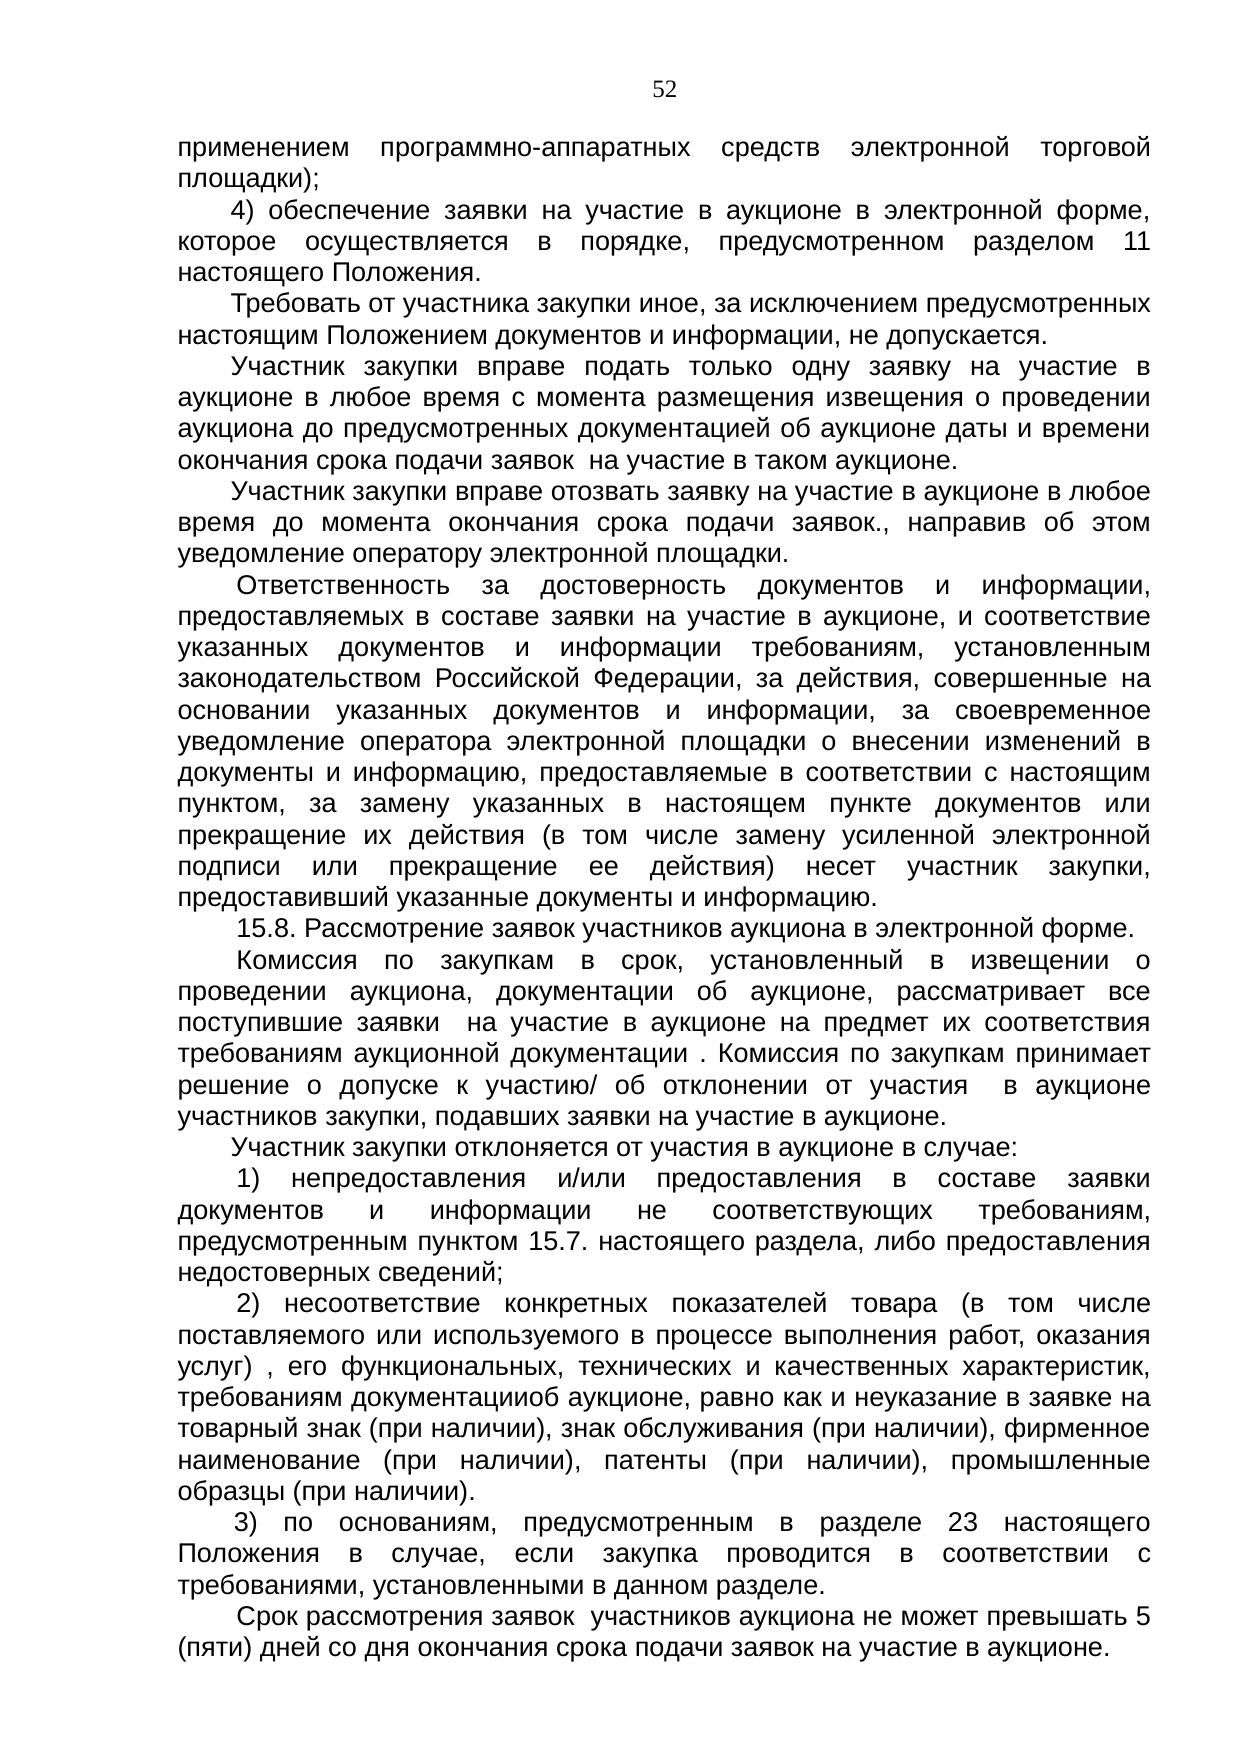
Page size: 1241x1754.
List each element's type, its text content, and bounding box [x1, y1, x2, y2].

text 4) обеспечение заявки на участие в аукционе в электронной форме, которое осуществляется в порядке, предусмотренном разделом 11 настоящего Положения. [177, 194, 1152, 287]
text применением программно-аппаратных средств электронной торговой площадки); [177, 131, 1152, 194]
text Ответственность за достоверность документов и информации, предоставляемых в составе заявки на участие в аукционе, и соответствие указанных документов и информации требованиям, установленным законодательством Российской Федерации, за действия, совершенные на основании указанных документов и информации, за своевременное уведомление оператора электронной площадки о внесении изменений в документы и информацию, предоставляемые в соответствии с настоящим пунктом, за замену указанных в настоящем пункте документов или прекращение их действия (в том числе замену усиленной электронной подписи или прекращение ее действия) несет участник закупки, предоставивший указанные документы и информацию. [177, 569, 1152, 912]
text 15.8. Рассмотрение заявок участников аукциона в электронной форме. [177, 912, 1152, 944]
text Участник закупки отклоняется от участия в аукционе в случае: [177, 1131, 1152, 1162]
text 3) по основаниям, предусмотренным в разделе 23 настоящего Положения в случае, если закупка проводится в соответствии с требованиями, установленными в данном разделе. [177, 1506, 1152, 1600]
text Участник закупки вправе подать только одну заявку на участие в аукционе в любое время с момента размещения извещения о проведении аукциона до предусмотренных документацией об аукционе даты и времени окончания срока подачи заявок на участие в таком аукционе. [177, 350, 1152, 475]
text Срок рассмотрения заявок участников аукциона не может превышать 5 (пяти) дней со дня окончания срока подачи заявок на участие в аукционе. [177, 1600, 1152, 1662]
text 2) несоответствие конкретных показателей товара (в том числе поставляемого или используемого в процессе выполнения работ, оказания услуг) , его функциональных, технических и качественных характеристик, требованиям документацииоб аукционе, равно как и неуказание в заявке на товарный знак (при наличии), знак обслуживания (при наличии), фирменное наименование (при наличии), патенты (при наличии), промышленные образцы (при наличии). [177, 1287, 1152, 1506]
text Комиссия по закупкам в срок, установленный в извещении о проведении аукциона, документации об аукционе, рассматривает все поступившие заявки на участие в аукционе на предмет их соответствия требованиям аукционной документации . Комиссия по закупкам принимает решение о допуске к участию/ об отклонении от участия в аукционе участников закупки, подавших заявки на участие в аукционе. [177, 944, 1152, 1131]
text Требовать от участника закупки иное, за исключением предусмотренных настоящим Положением документов и информации, не допускается. [177, 287, 1152, 350]
text 1) непредоставления и/или предоставления в составе заявки документов и информации не соответствующих требованиям, предусмотренным пунктом 15.7. настоящего раздела, либо предоставления недостоверных сведений; [177, 1162, 1152, 1287]
text Участник закупки вправе отозвать заявку на участие в аукционе в любое время до момента окончания срока подачи заявок., направив об этом уведомление оператору электронной площадки. [177, 475, 1152, 569]
